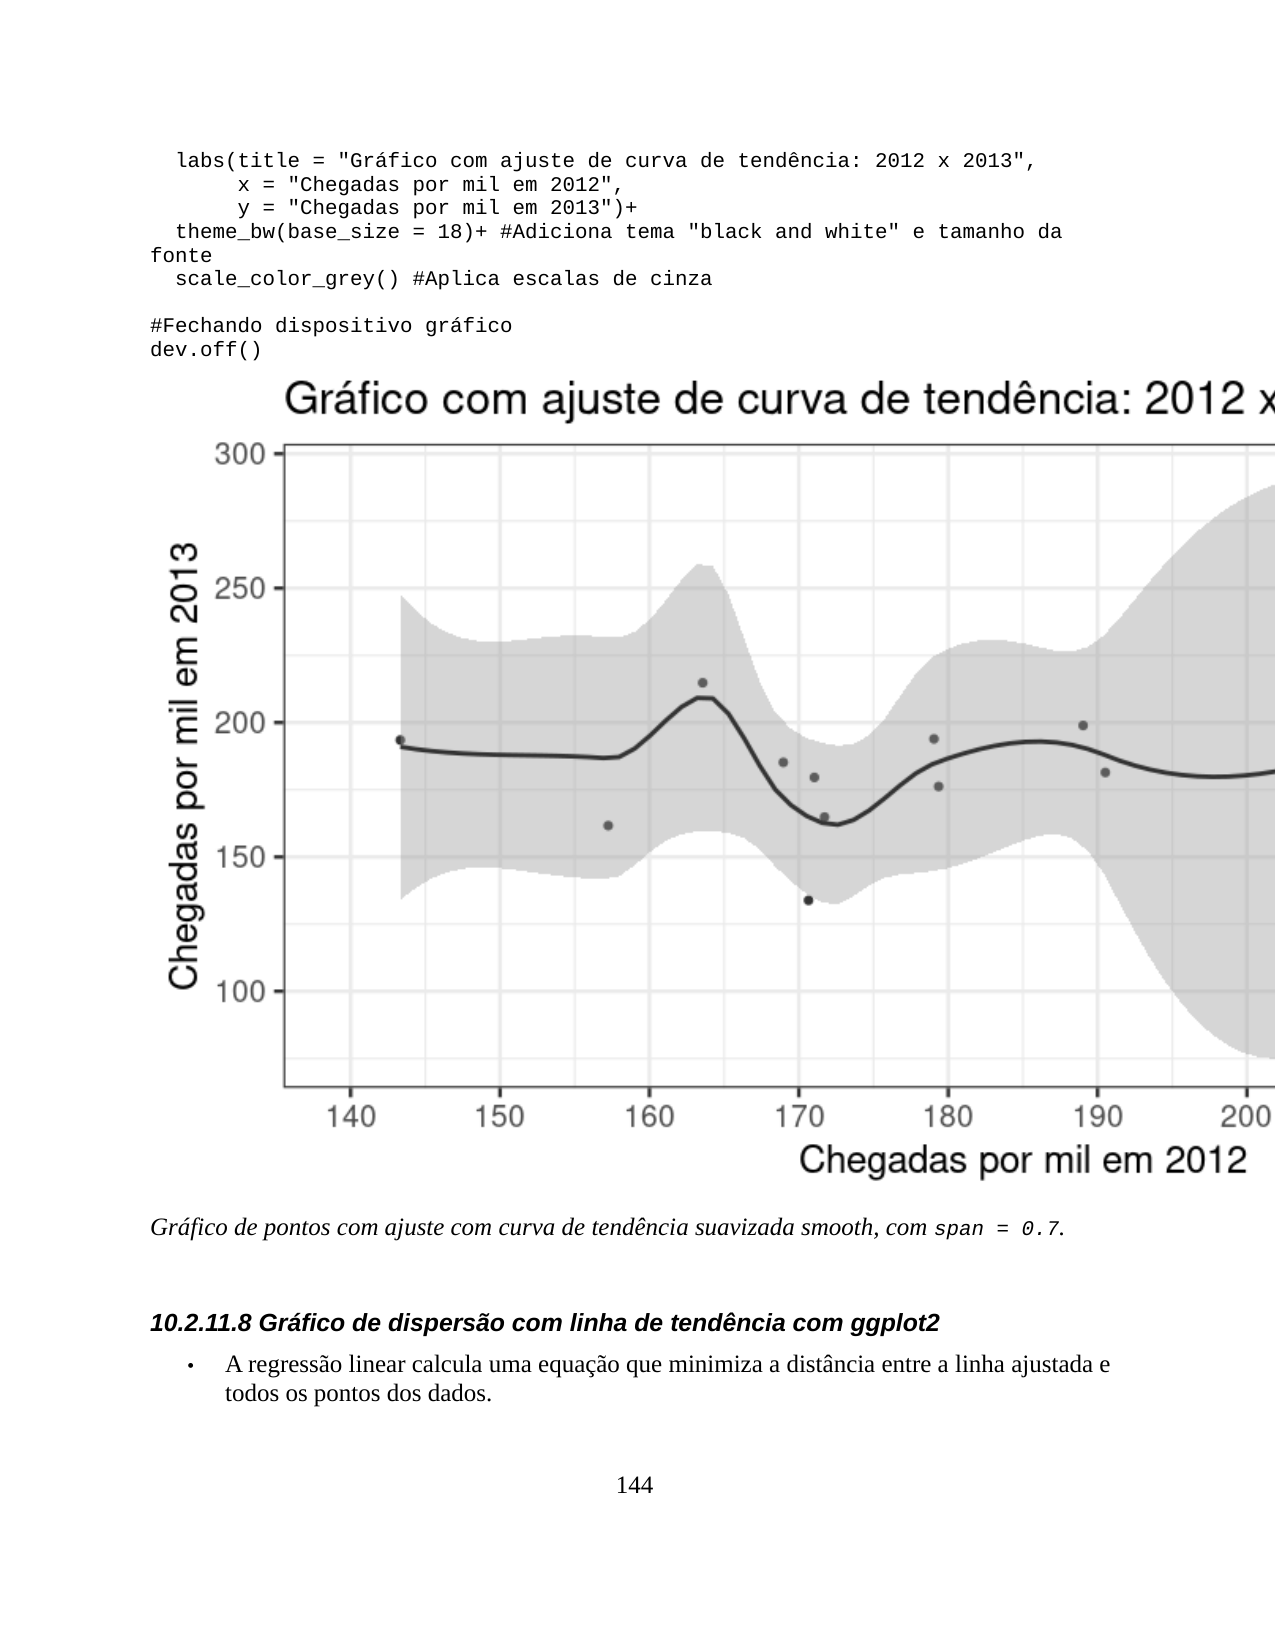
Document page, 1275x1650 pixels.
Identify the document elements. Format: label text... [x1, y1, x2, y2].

text theme_bw(base_size = 18)+ #Adiciona tema "black and white" e tamanho da fonte [150, 221, 1125, 268]
text labs(title = "Gráfico com ajuste de curva de tendência: 2012 x 2013", [150, 150, 1125, 174]
text scale_color_grey() #Aplica escalas de cinza [150, 268, 1125, 292]
text dev.off() [150, 339, 1125, 362]
subtitle 10.2.11.8 Gráfico de dispersão com linha de tendência com ggplot2 [150, 1308, 1125, 1337]
picture [150, 362, 1275, 1200]
list A regressão linear calcula uma equação que minimiza a distância entre a linha ajustada e todos os pontos dos dados. [187, 1349, 1125, 1435]
text x = "Chegadas por mil em 2012", [150, 174, 1125, 197]
text #Fechando dispositivo gráfico [150, 316, 1125, 339]
text y = "Chegadas por mil em 2013")+ [150, 197, 1125, 221]
text Gráfico de pontos com ajuste com curva de tendência suavizada smooth, com span = 0.7. [150, 1212, 1125, 1242]
